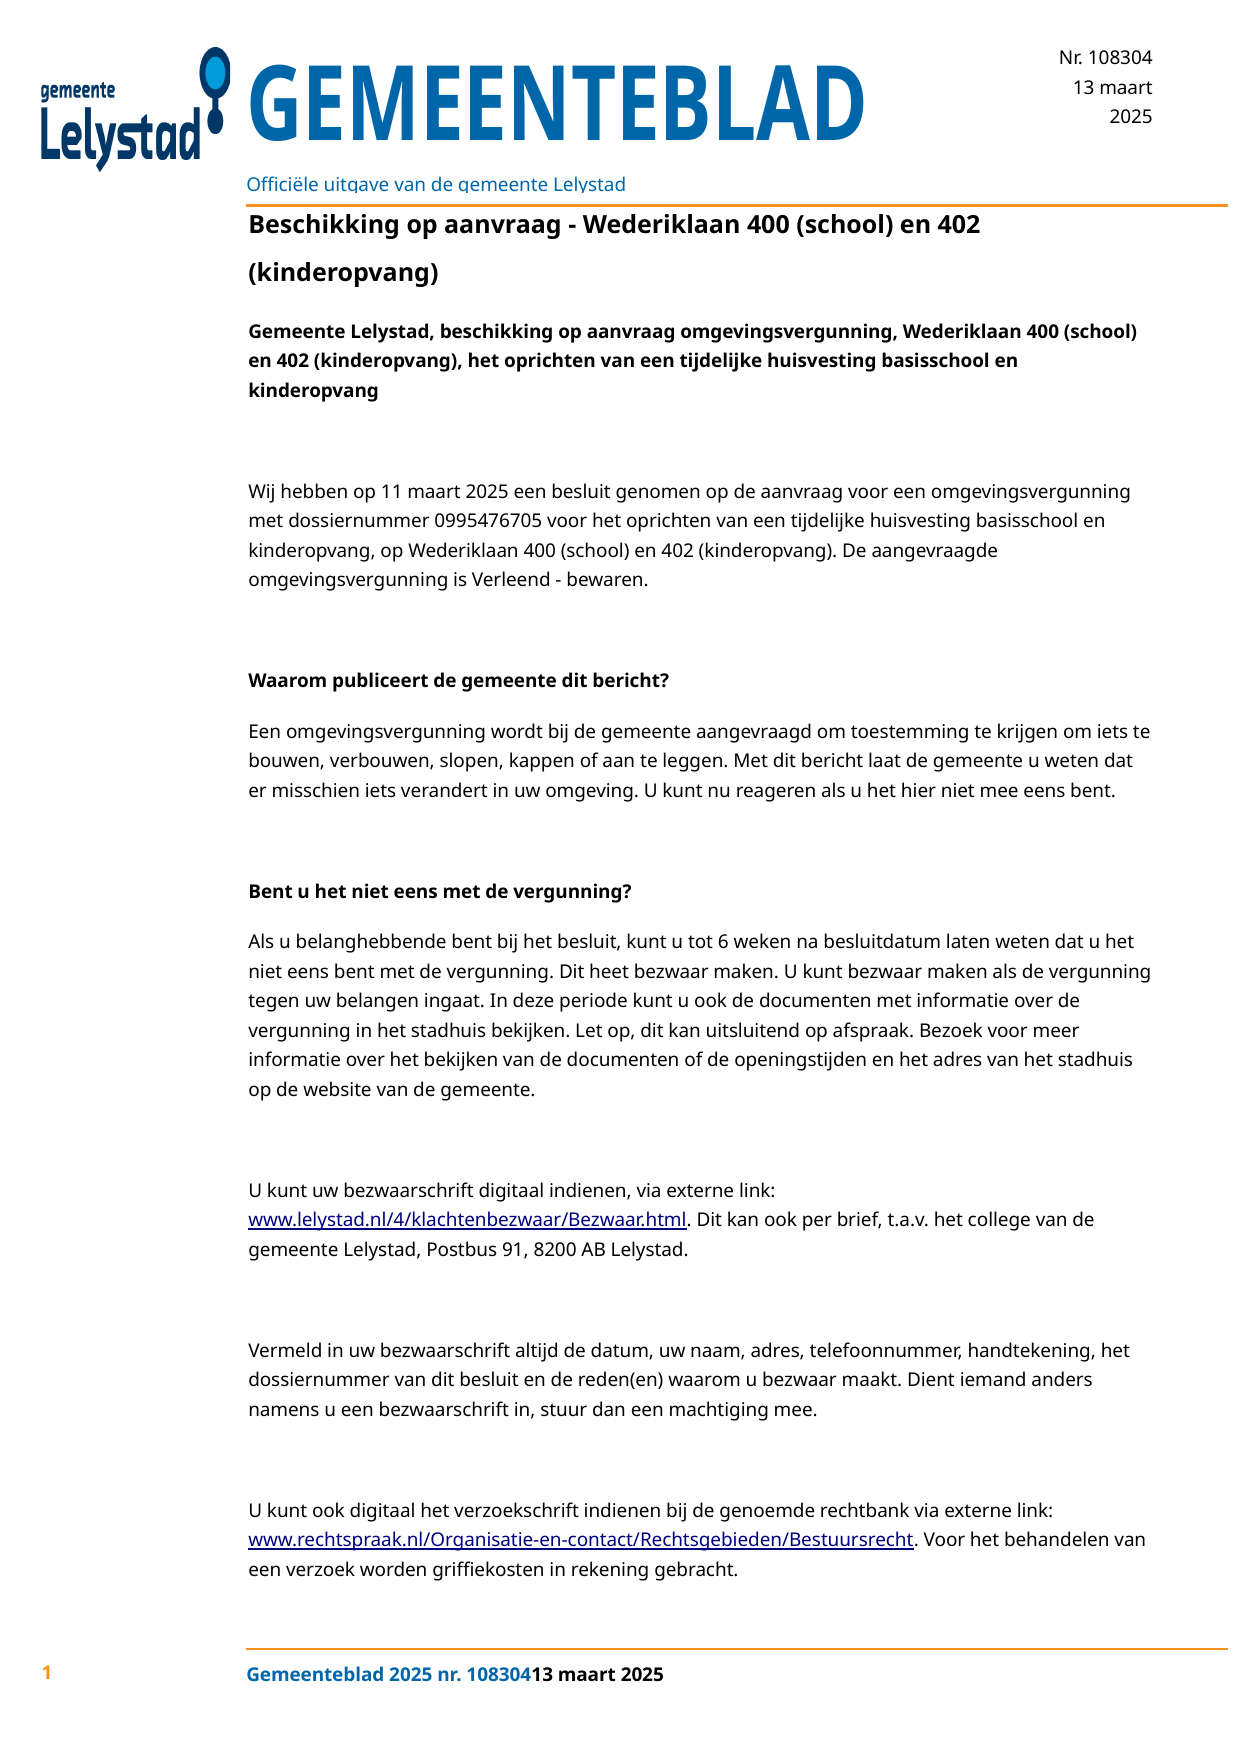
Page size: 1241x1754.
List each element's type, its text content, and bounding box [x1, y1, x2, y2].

text U kunt uw bezwaarschrift digitaal indienen, via externe link: www.lelystad.nl/4/klachtenbezwaar/Bezwaar.html. Dit kan ook per brief, t.a.v. het college van de gemeente Lelystad, Postbus 91, 8200 AB Lelystad. [248, 1177, 1152, 1262]
text Vermeld in uw bezwaarschrift altijd de datum, uw naam, adres, telefoonnummer, handtekening, het dossiernummer van dit besluit en de reden(en) waarom u bezwaar maakt. Dient iemand anders namens u een bezwaarschrift in, stuur dan een machtiging mee. [248, 1337, 1152, 1422]
text Beschikking op aanvraag - Wederiklaan 400 (school) en 402 (kinderopvang) [248, 207, 1152, 288]
picture [41, 47, 231, 172]
text Wij hebben op 11 maart 2025 een besluit genomen op de aanvraag voor een omgevingsvergunning met dossiernummer 0995476705 voor het oprichten van een tijdelijke huisvesting basisschool en kinderopvang, op Wederiklaan 400 (school) en 402 (kinderopvang). De aangevraagde omgevingsvergunning is Verleend - bewaren. [248, 478, 1152, 592]
text Waarom publiceert de gemeente dit bericht? [248, 667, 1152, 693]
text U kunt ook digitaal het verzoekschrift indienen bij de genoemde rechtbank via externe link: www.rechtspraak.nl/Organisatie-en-contact/Rechtsgebieden/Bestuursrecht. Voor het behandelen van een verzoek worden griffiekosten in rekening gebracht. [248, 1497, 1152, 1582]
text Een omgevingsvergunning wordt bij de gemeente aangevraagd om toestemming te krijgen om iets te bouwen, verbouwen, slopen, kappen of aan te leggen. Met dit bericht laat de gemeente u weten dat er misschien iets verandert in uw omgeving. U kunt nu reageren als u het hier niet mee eens bent. [248, 718, 1152, 803]
text Bent u het niet eens met de vergunning? [248, 878, 1152, 904]
text Als u belanghebbende bent bij het besluit, kunt u tot 6 weken na besluitdatum laten weten dat u het niet eens bent met de vergunning. Dit heet bezwaar maken. U kunt bezwaar maken als de vergunning tegen uw belangen ingaat. In deze periode kunt u ook de documenten met informatie over de vergunning in het stadhuis bekijken. Let op, dit kan uitsluitend op afspraak. Bezoek voor meer informatie over het bekijken van de documenten of de openingstijden en het adres van het stadhuis op de website van de gemeente. [248, 928, 1152, 1102]
text Gemeente Lelystad, beschikking op aanvraag omgevingsvergunning, Wederiklaan 400 (school) en 402 (kinderopvang), het oprichten van een tijdelijke huisvesting basisschool en kinderopvang [248, 318, 1152, 403]
